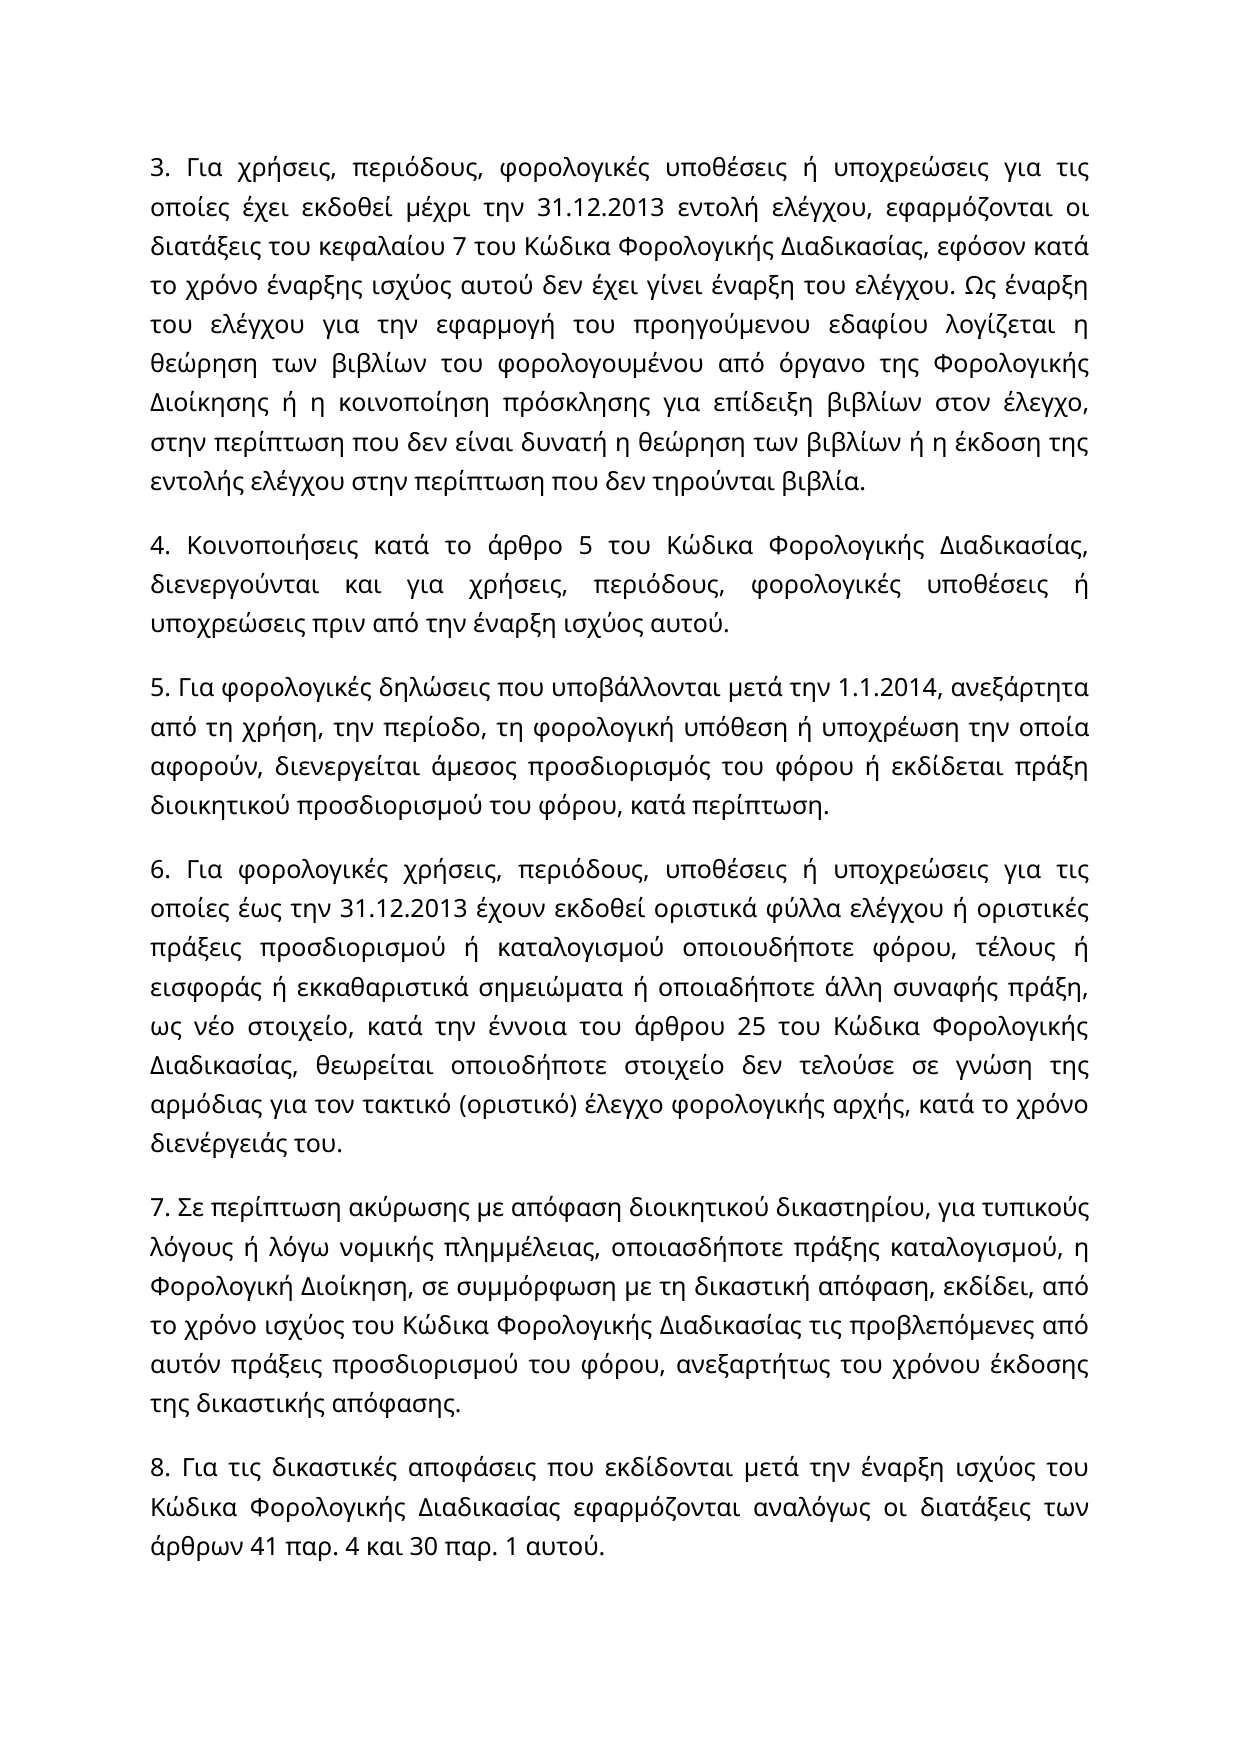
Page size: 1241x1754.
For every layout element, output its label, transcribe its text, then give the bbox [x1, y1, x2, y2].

text 4. Κοινοποιήσεις κατά το άρθρο 5 του Κώδικα Φορολογικής Διαδικασίας, διενεργούνται και για χρήσεις, περιόδους, φορολογικές υποθέσεις ή υποχρεώσεις πριν από την έναρξη ισχύος αυτού. [150, 527, 1090, 640]
text 6. Για φορολογικές χρήσεις, περιόδους, υποθέσεις ή υποχρεώσεις για τις οποίες έως την 31.12.2013 έχουν εκδοθεί οριστικά φύλλα ελέγχου ή οριστικές πράξεις προσδιορισμού ή καταλογισμού οποιουδήποτε φόρου, τέλους ή εισφοράς ή εκκαθαριστικά σημειώματα ή οποιαδήποτε άλλη συναφής πράξη, ως νέο στοιχείο, κατά την έννοια του άρθρου 25 του Κώδικα Φορολογικής Διαδικασίας, θεωρείται οποιοδήποτε στοιχείο δεν τελούσε σε γνώση της αρμόδιας για τον τακτικό (οριστικό) έλεγχο φορολογικής αρχής, κατά το χρόνο διενέργειάς του. [150, 852, 1090, 1160]
text 8. Για τις δικαστικές αποφάσεις που εκδίδονται μετά την έναρξη ισχύος του Κώδικα Φορολογικής Διαδικασίας εφαρμόζονται αναλόγως οι διατάξεις των άρθρων 41 παρ. 4 και 30 παρ. 1 αυτού. [150, 1450, 1090, 1562]
text 3. Για χρήσεις, περιόδους, φορολογικές υποθέσεις ή υποχρεώσεις για τις οποίες έχει εκδοθεί μέχρι την 31.12.2013 εντολή ελέγχου, εφαρμόζονται οι διατάξεις του κεφαλαίου 7 του Κώδικα Φορολογικής Διαδικασίας, εφόσον κατά το χρόνο έναρξης ισχύος αυτού δεν έχει γίνει έναρξη του ελέγχου. Ως έναρξη του ελέγχου για την εφαρμογή του προηγούμενου εδαφίου λογίζεται η θεώρηση των βιβλίων του φορολογουμένου από όργανο της Φορολογικής Διοίκησης ή η κοινοποίηση πρόσκλησης για επίδειξη βιβλίων στον έλεγχο, στην περίπτωση που δεν είναι δυνατή η θεώρηση των βιβλίων ή η έκδοση της εντολής ελέγχου στην περίπτωση που δεν τηρούνται βιβλία. [150, 150, 1090, 497]
text 5. Για φορολογικές δηλώσεις που υποβάλλονται μετά την 1.1.2014, ανεξάρτητα από τη χρήση, την περίοδο, τη φορολογική υπόθεση ή υποχρέωση την οποία αφορούν, διενεργείται άμεσος προσδιορισμός του φόρου ή εκδίδεται πράξη διοικητικού προσδιορισμού του φόρου, κατά περίπτωση. [150, 670, 1090, 822]
text 7. Σε περίπτωση ακύρωσης με απόφαση διοικητικού δικαστηρίου, για τυπικούς λόγους ή λόγω νομικής πλημμέλειας, οποιασδήποτε πράξης καταλογισμού, η Φορολογική Διοίκηση, σε συμμόρφωση με τη δικαστική απόφαση, εκδίδει, από το χρόνο ισχύος του Κώδικα Φορολογικής Διαδικασίας τις προβλεπόμενες από αυτόν πράξεις προσδιορισμού του φόρου, ανεξαρτήτως του χρόνου έκδοσης της δικαστικής απόφασης. [150, 1190, 1090, 1420]
